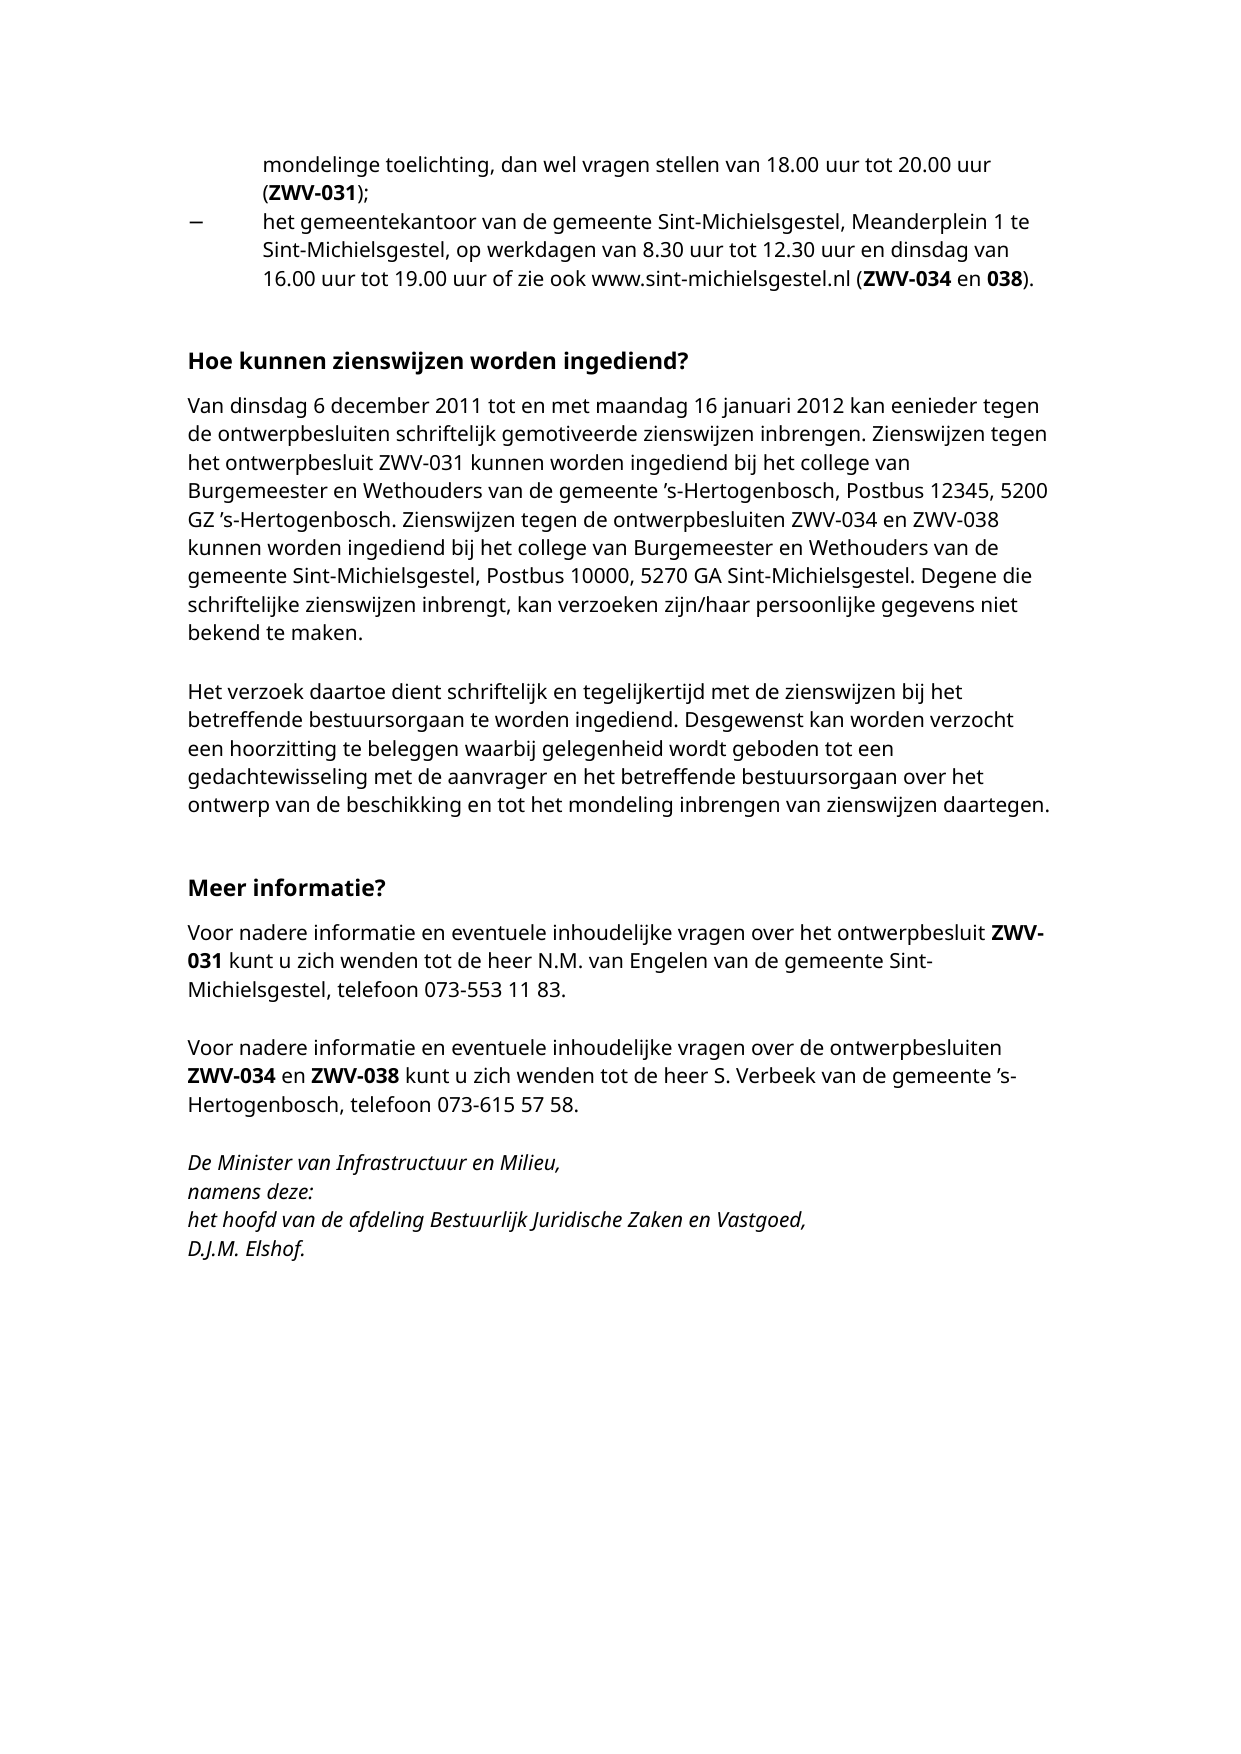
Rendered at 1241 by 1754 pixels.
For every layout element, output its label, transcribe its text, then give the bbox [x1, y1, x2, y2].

text Voor nadere informatie en eventuele inhoudelijke vragen over de ontwerpbesluiten ZWV-034 en ZWV-038 kunt u zich wenden tot de heer S. Verbeek van de gemeente ’s-Hertogenbosch, telefoon 073-615 57 58. [187, 1033, 1053, 1118]
text Het verzoek daartoe dient schriftelijk en tegelijkertijd met de zienswijzen bij het betreffende bestuursorgaan te worden ingediend. Desgewenst kan worden verzocht een hoorzitting te beleggen waarbij gelegenheid wordt geboden tot een gedachtewisseling met de aanvrager en het betreffende bestuursorgaan over het ontwerp van de beschikking en tot het mondeling inbrengen van zienswijzen daartegen. [187, 677, 1053, 819]
text D.J.M. Elshof. [187, 1234, 1053, 1262]
subtitle Meer informatie? [187, 872, 1053, 903]
text Van dinsdag 6 december 2011 tot en met maandag 16 januari 2012 kan eenieder tegen de ontwerpbesluiten schriftelijk gemotiveerde zienswijzen inbrengen. Zienswijzen tegen het ontwerpbesluit ZWV-031 kunnen worden ingediend bij het college van Burgemeester en Wethouders van de gemeente ’s-Hertogenbosch, Postbus 12345, 5200 GZ ’s-Hertogenbosch. Zienswijzen tegen de ontwerpbesluiten ZWV-034 en ZWV-038 kunnen worden ingediend bij het college van Burgemeester en Wethouders van de gemeente Sint-Michielsgestel, Postbus 10000, 5270 GA Sint-Michielsgestel. Degene die schriftelijke zienswijzen inbrengt, kan verzoeken zijn/haar persoonlijke gegevens niet bekend te maken. [187, 391, 1053, 647]
list het gemeentekantoor van de gemeente Sint-Michielsgestel, Meanderplein 1 te Sint-Michielsgestel, op werkdagen van 8.30 uur tot 12.30 uur en dinsdag van 16.00 uur tot 19.00 uur of zie ook www.sint-michielsgestel.nl (ZWV-034 en 038). [187, 207, 1053, 292]
text De Minister van Infrastructuur en Milieu, [187, 1148, 1053, 1177]
text Voor nadere informatie en eventuele inhoudelijke vragen over het ontwerpbesluit ZWV-031 kunt u zich wenden tot de heer N.M. van Engelen van de gemeente Sint-Michielsgestel, telefoon 073-553 11 83. [187, 918, 1053, 1003]
subtitle Hoe kunnen zienswijzen worden ingediend? [187, 345, 1053, 376]
text het hoofd van de afdeling Bestuurlijk Juridische Zaken en Vastgoed, [187, 1205, 1053, 1234]
list mondelinge toelichting, dan wel vragen stellen van 18.00 uur tot 20.00 uur (ZWV-031); [187, 150, 1053, 207]
text namens deze: [187, 1177, 1053, 1205]
